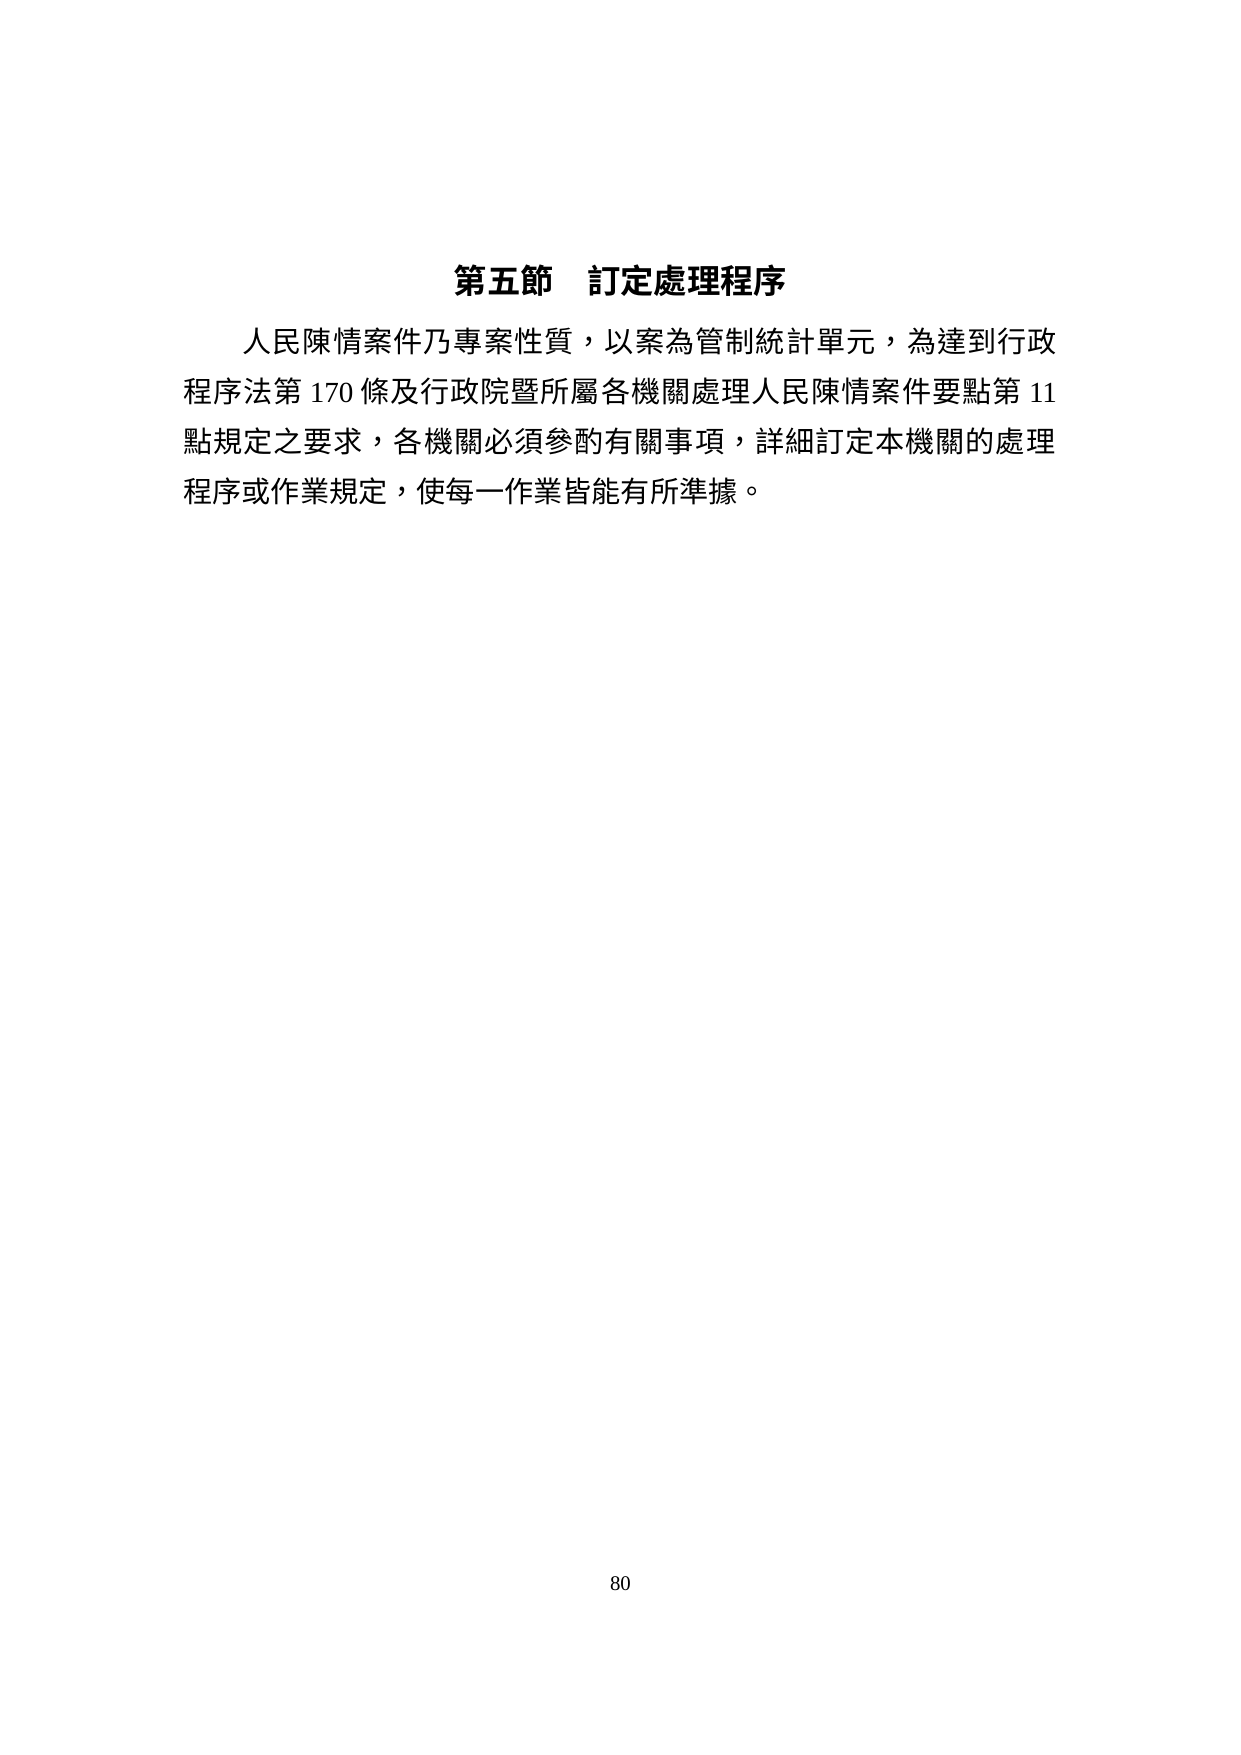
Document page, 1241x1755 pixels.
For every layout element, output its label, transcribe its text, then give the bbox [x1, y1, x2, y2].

text 人民陳情案件乃專案性質，以案為管制統計單元，為達到行政程序法第170條及行政院暨所屬各機關處理人民陳情案件要點第11點規定之要求，各機關必須參酌有關事項，詳細訂定本機關的處理程序或作業規定，使每一作業皆能有所準據。 [183, 312, 1057, 512]
text 第五節 訂定處理程序 [183, 237, 1057, 300]
